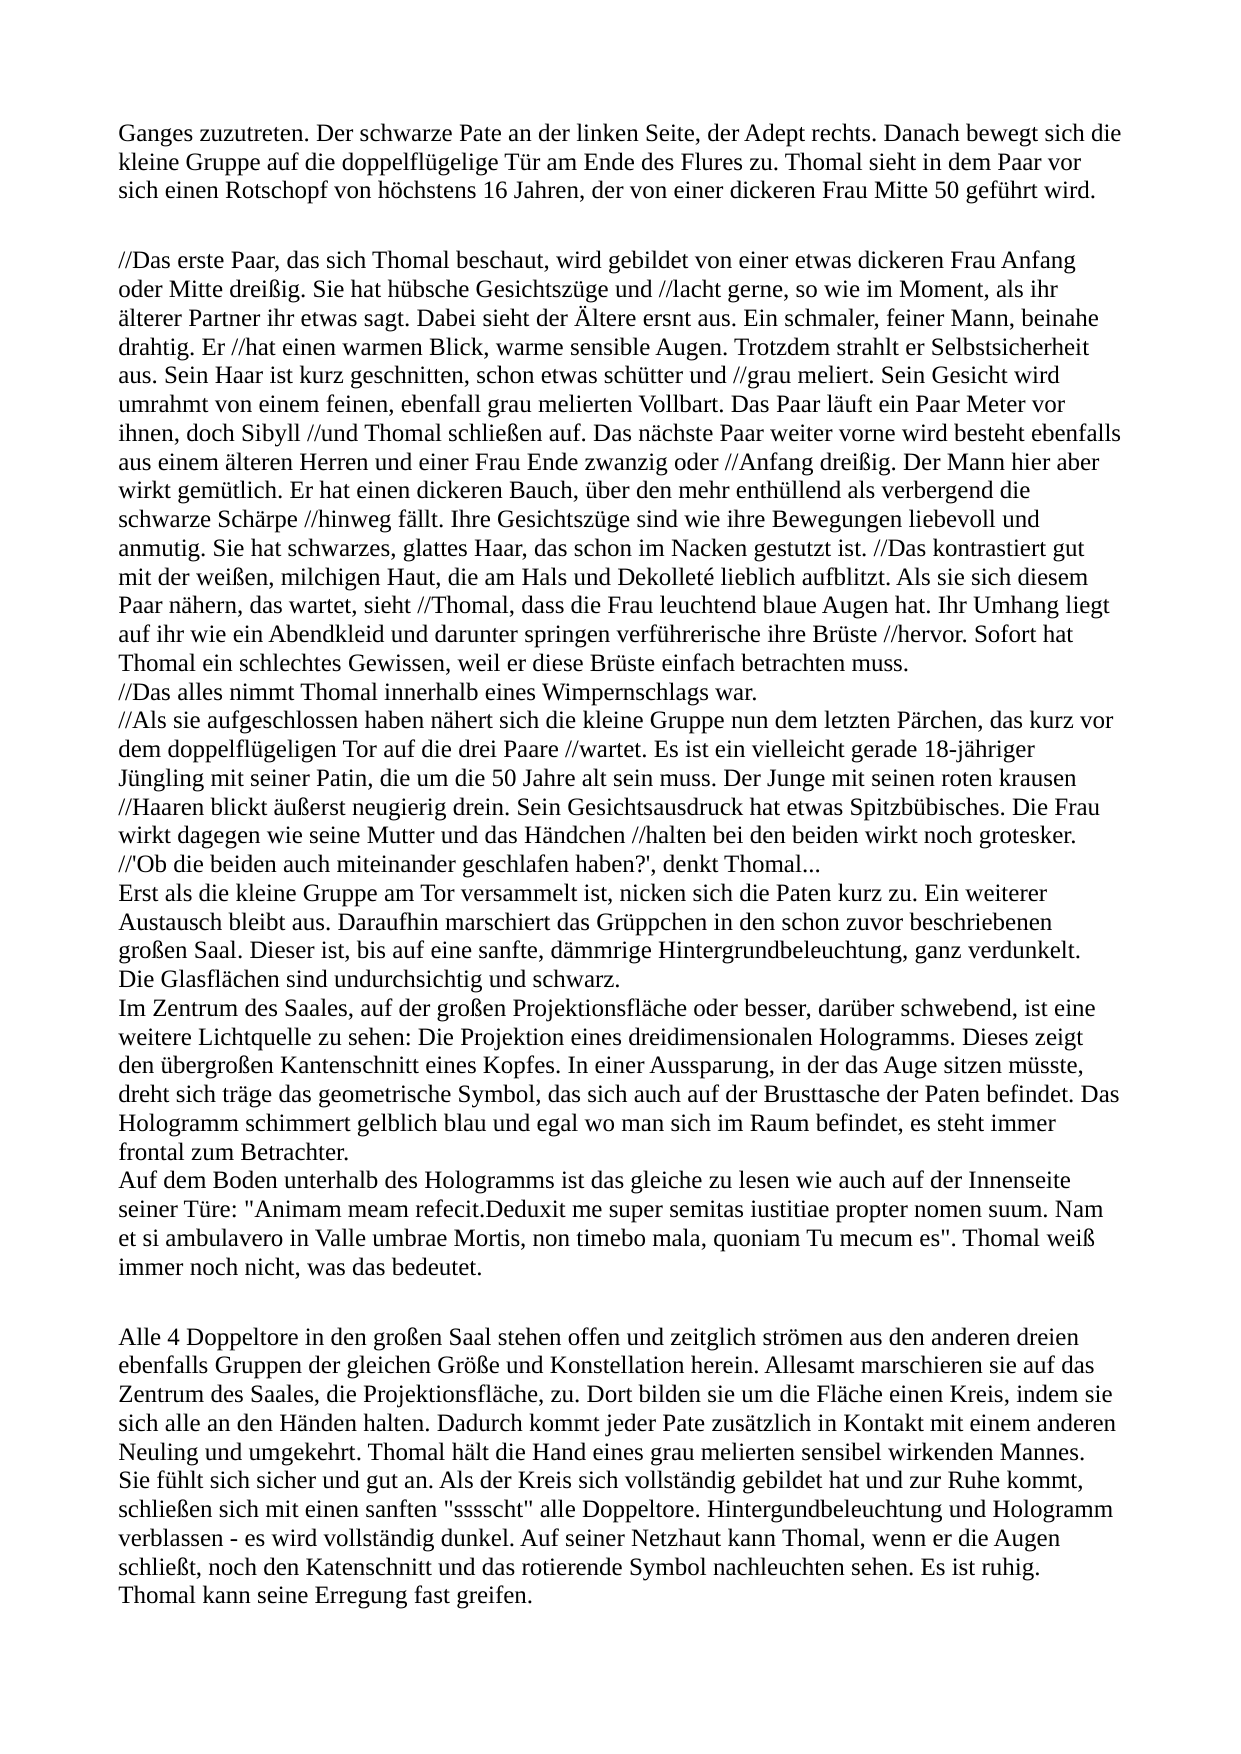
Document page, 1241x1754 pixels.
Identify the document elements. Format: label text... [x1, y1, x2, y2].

text Im Zentrum des Saales, auf der großen Projektionsfläche oder besser, darüber schwebend, ist eine weitere Lichtquelle zu sehen: Die Projektion eines dreidimensionalen Hologramms. Dieses zeigt den übergroßen Kantenschnitt eines Kopfes. In einer Aussparung, in der das Auge sitzen müsste, dreht sich träge das geometrische Symbol, das sich auch auf der Brusttasche der Paten befindet. Das Hologramm schimmert gelblich blau und egal wo man sich im Raum befindet, es steht immer frontal zum Betrachter. [118, 993, 1122, 1166]
text Auf dem Boden unterhalb des Hologramms ist das gleiche zu lesen wie auch auf der Innenseite seiner Türe: "Animam meam refecit.Deduxit me super semitas iustitiae propter nomen suum. Nam et si ambulavero in Valle umbrae Mortis, non timebo mala, quoniam Tu mecum es". Thomal weiß immer noch nicht, was das bedeutet. [118, 1166, 1122, 1281]
text Erst als die kleine Gruppe am Tor versammelt ist, nicken sich die Paten kurz zu. Ein weiterer Austausch bleibt aus. Daraufhin marschiert das Grüppchen in den schon zuvor beschriebenen großen Saal. Dieser ist, bis auf eine sanfte, dämmrige Hintergrundbeleuchtung, ganz verdunkelt. Die Glasflächen sind undurchsichtig und schwarz. [118, 878, 1122, 993]
text Ganges zuzutreten. Der schwarze Pate an der linken Seite, der Adept rechts. Danach bewegt sich die kleine Gruppe auf die doppelflügelige Tür am Ende des Flures zu. Thomal sieht in dem Paar vor sich einen Rotschopf von höchstens 16 Jahren, der von einer dickeren Frau Mitte 50 geführt wird. [118, 118, 1122, 204]
text //Als sie aufgeschlossen haben nähert sich die kleine Gruppe nun dem letzten Pärchen, das kurz vor dem doppelflügeligen Tor auf die drei Paare //wartet. Es ist ein vielleicht gerade 18-jähriger Jüngling mit seiner Patin, die um die 50 Jahre alt sein muss. Der Junge mit seinen roten krausen //Haaren blickt äußerst neugierig drein. Sein Gesichtsausdruck hat etwas Spitzbübisches. Die Frau wirkt dagegen wie seine Mutter und das Händchen //halten bei den beiden wirkt noch grotesker. [118, 706, 1122, 849]
text //Das erste Paar, das sich Thomal beschaut, wird gebildet von einer etwas dickeren Frau Anfang oder Mitte dreißig. Sie hat hübsche Gesichtszüge und //lacht gerne, so wie im Moment, als ihr älterer Partner ihr etwas sagt. Dabei sieht der Ältere ersnt aus. Ein schmaler, feiner Mann, beinahe drahtig. Er //hat einen warmen Blick, warme sensible Augen. Trotzdem strahlt er Selbstsicherheit aus. Sein Haar ist kurz geschnitten, schon etwas schütter und //grau meliert. Sein Gesicht wird umrahmt von einem feinen, ebenfall grau melierten Vollbart. Das Paar läuft ein Paar Meter vor ihnen, doch Sibyll //und Thomal schließen auf. Das nächste Paar weiter vorne wird besteht ebenfalls aus einem älteren Herren und einer Frau Ende zwanzig oder //Anfang dreißig. Der Mann hier aber wirkt gemütlich. Er hat einen dickeren Bauch, über den mehr enthüllend als verbergend die schwarze Schärpe //hinweg fällt. Ihre Gesichtszüge sind wie ihre Bewegungen liebevoll und anmutig. Sie hat schwarzes, glattes Haar, das schon im Nacken gestutzt ist. //Das kontrastiert gut mit der weißen, milchigen Haut, die am Hals und Dekolleté lieblich aufblitzt. Als sie sich diesem Paar nähern, das wartet, sieht //Thomal, dass die Frau leuchtend blaue Augen hat. Ihr Umhang liegt auf ihr wie ein Abendkleid und darunter springen verführerische ihre Brüste //hervor. Sofort hat Thomal ein schlechtes Gewissen, weil er diese Brüste einfach betrachten muss. [118, 246, 1122, 677]
text //Das alles nimmt Thomal innerhalb eines Wimpernschlags war. [118, 677, 1122, 706]
text Alle 4 Doppeltore in den großen Saal stehen offen und zeitglich strömen aus den anderen dreien ebenfalls Gruppen der gleichen Größe und Konstellation herein. Allesamt marschieren sie auf das Zentrum des Saales, die Projektionsfläche, zu. Dort bilden sie um die Fläche einen Kreis, indem sie sich alle an den Händen halten. Dadurch kommt jeder Pate zusätzlich in Kontakt mit einem anderen Neuling und umgekehrt. Thomal hält die Hand eines grau melierten sensibel wirkenden Mannes. Sie fühlt sich sicher und gut an. Als der Kreis sich vollständig gebildet hat und zur Ruhe kommt, schließen sich mit einen sanften "sssscht" alle Doppeltore. Hintergundbeleuchtung und Hologramm verblassen - es wird vollständig dunkel. Auf seiner Netzhaut kann Thomal, wenn er die Augen schließt, noch den Katenschnitt und das rotierende Symbol nachleuchten sehen. Es ist ruhig. Thomal kann seine Erregung fast greifen. [118, 1322, 1122, 1609]
text //'Ob die beiden auch miteinander geschlafen haben?', denkt Thomal... [118, 849, 1122, 878]
